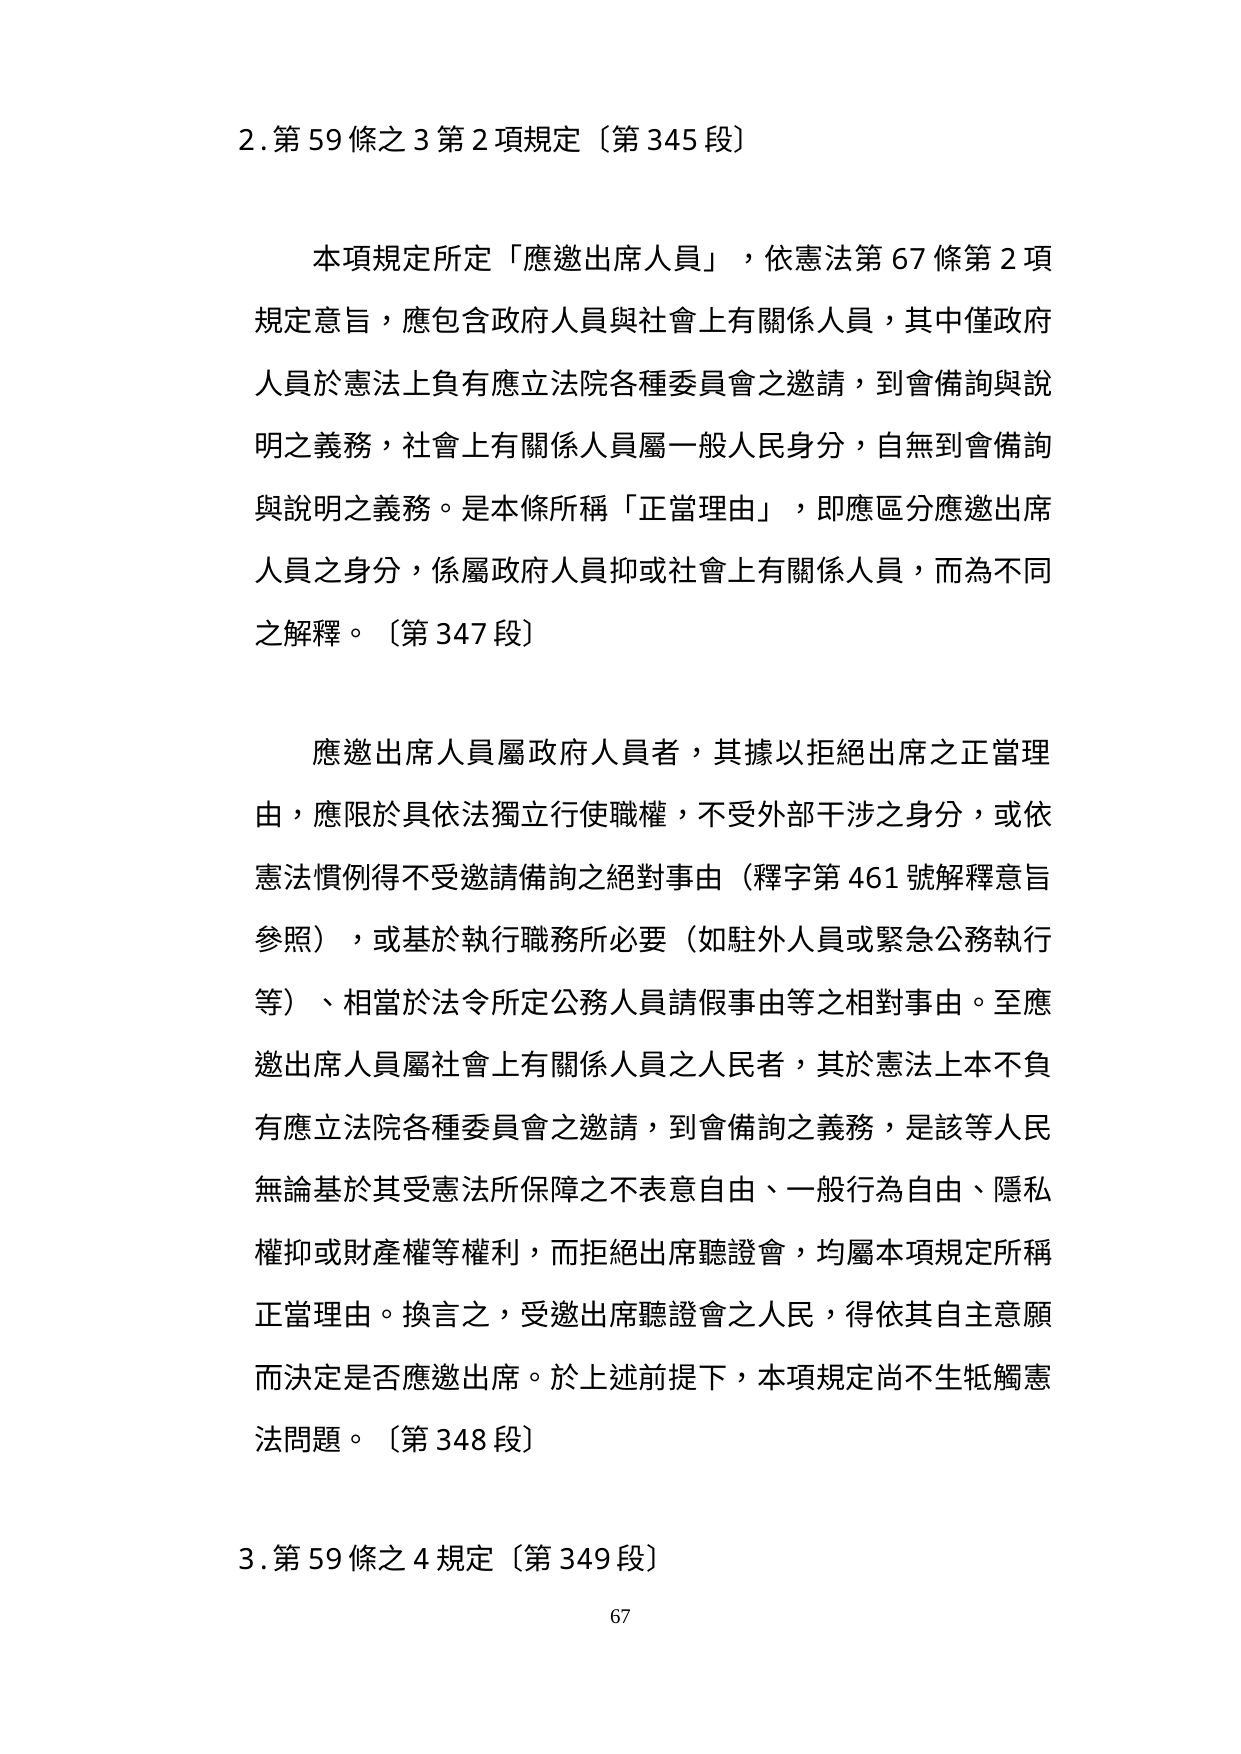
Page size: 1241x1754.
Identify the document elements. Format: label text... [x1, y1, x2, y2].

text 2.第59條之3第2項規定〔第345段〕 [237, 96, 1053, 159]
text 本項規定所定「應邀出席人員」，依憲法第67條第2項規定意旨，應包含政府人員與社會上有關係人員，其中僅政府人員於憲法上負有應立法院各種委員會之邀請，到會備詢與說明之義務，社會上有關係人員屬一般人民身分，自無到會備詢與說明之義務。是本條所稱「正當理由」，即應區分應邀出席人員之身分，係屬政府人員抑或社會上有關係人員，而為不同之解釋。〔第347段〕 [254, 215, 1053, 652]
text 應邀出席人員屬政府人員者，其據以拒絕出席之正當理由，應限於具依法獨立行使職權，不受外部干涉之身分，或依憲法慣例得不受邀請備詢之絕對事由（釋字第461號解釋意旨參照），或基於執行職務所必要（如駐外人員或緊急公務執行等）、相當於法令所定公務人員請假事由等之相對事由。至應邀出席人員屬社會上有關係人員之人民者，其於憲法上本不負有應立法院各種委員會之邀請，到會備詢之義務，是該等人民無論基於其受憲法所保障之不表意自由、一般行為自由、隱私權抑或財產權等權利，而拒絕出席聽證會，均屬本項規定所稱正當理由。換言之，受邀出席聽證會之人民，得依其自主意願而決定是否應邀出席。於上述前提下，本項規定尚不生牴觸憲法問題。〔第348段〕 [254, 709, 1053, 1459]
text 3.第59條之4規定〔第349段〕 [237, 1515, 1053, 1577]
